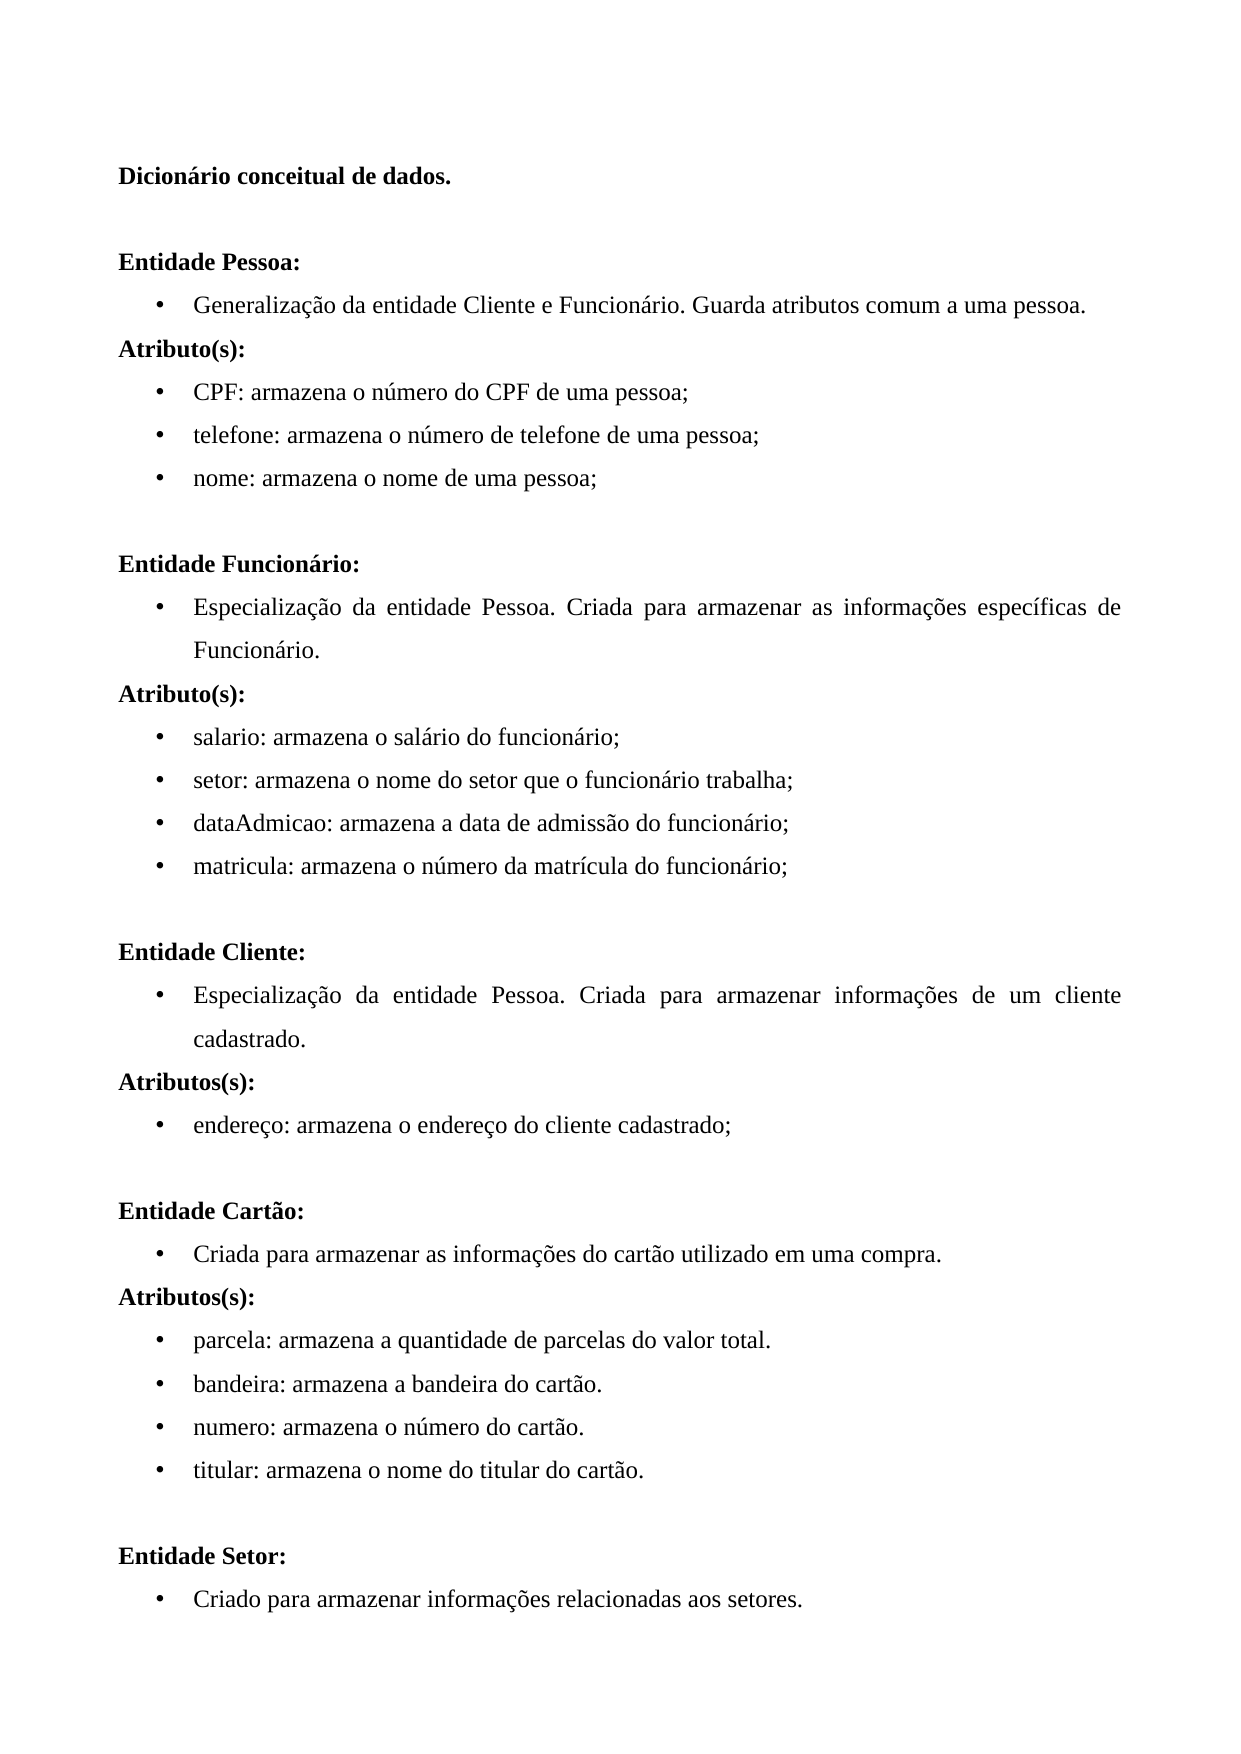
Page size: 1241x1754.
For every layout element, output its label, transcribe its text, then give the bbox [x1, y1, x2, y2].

text Atributos(s): [118, 1067, 1122, 1096]
list telefone: armazena o número de telefone de uma pessoa; [156, 420, 1122, 449]
list salario: armazena o salário do funcionário; [156, 722, 1122, 751]
list Criado para armazenar informações relacionadas aos setores. [156, 1584, 1122, 1613]
list dataAdmicao: armazena a data de admissão do funcionário; [156, 808, 1122, 837]
text Atributo(s): [118, 679, 1122, 707]
list matricula: armazena o número da matrícula do funcionário; [156, 851, 1122, 880]
list bandeira: armazena a bandeira do cartão. [156, 1369, 1122, 1397]
list CPF: armazena o número do CPF de uma pessoa; [156, 377, 1122, 406]
text Entidade Funcionário: [118, 549, 1122, 578]
text Atributo(s): [118, 334, 1122, 362]
list nome: armazena o nome de uma pessoa; [156, 463, 1122, 492]
list parcela: armazena a quantidade de parcelas do valor total. [156, 1326, 1122, 1354]
list Criada para armazenar as informações do cartão utilizado em uma compra. [156, 1239, 1122, 1268]
list numero: armazena o número do cartão. [156, 1412, 1122, 1441]
list endereço: armazena o endereço do cliente cadastrado; [156, 1110, 1122, 1139]
text Entidade Setor: [118, 1541, 1122, 1570]
text Entidade Cartão: [118, 1196, 1122, 1225]
list setor: armazena o nome do setor que o funcionário trabalha; [156, 765, 1122, 794]
text Entidade Cliente: [118, 937, 1122, 966]
text Entidade Pessoa: [118, 247, 1122, 276]
text Dicionário conceitual de dados. [118, 161, 1122, 190]
text Atributos(s): [118, 1282, 1122, 1311]
list Especialização da entidade Pessoa. Criada para armazenar as informações específicas de Funcionário. [156, 592, 1122, 664]
list titular: armazena o nome do titular do cartão. [156, 1455, 1122, 1484]
list Especialização da entidade Pessoa. Criada para armazenar informações de um cliente cadastrado. [156, 981, 1122, 1052]
list Generalização da entidade Cliente e Funcionário. Guarda atributos comum a uma pessoa. [156, 291, 1122, 319]
